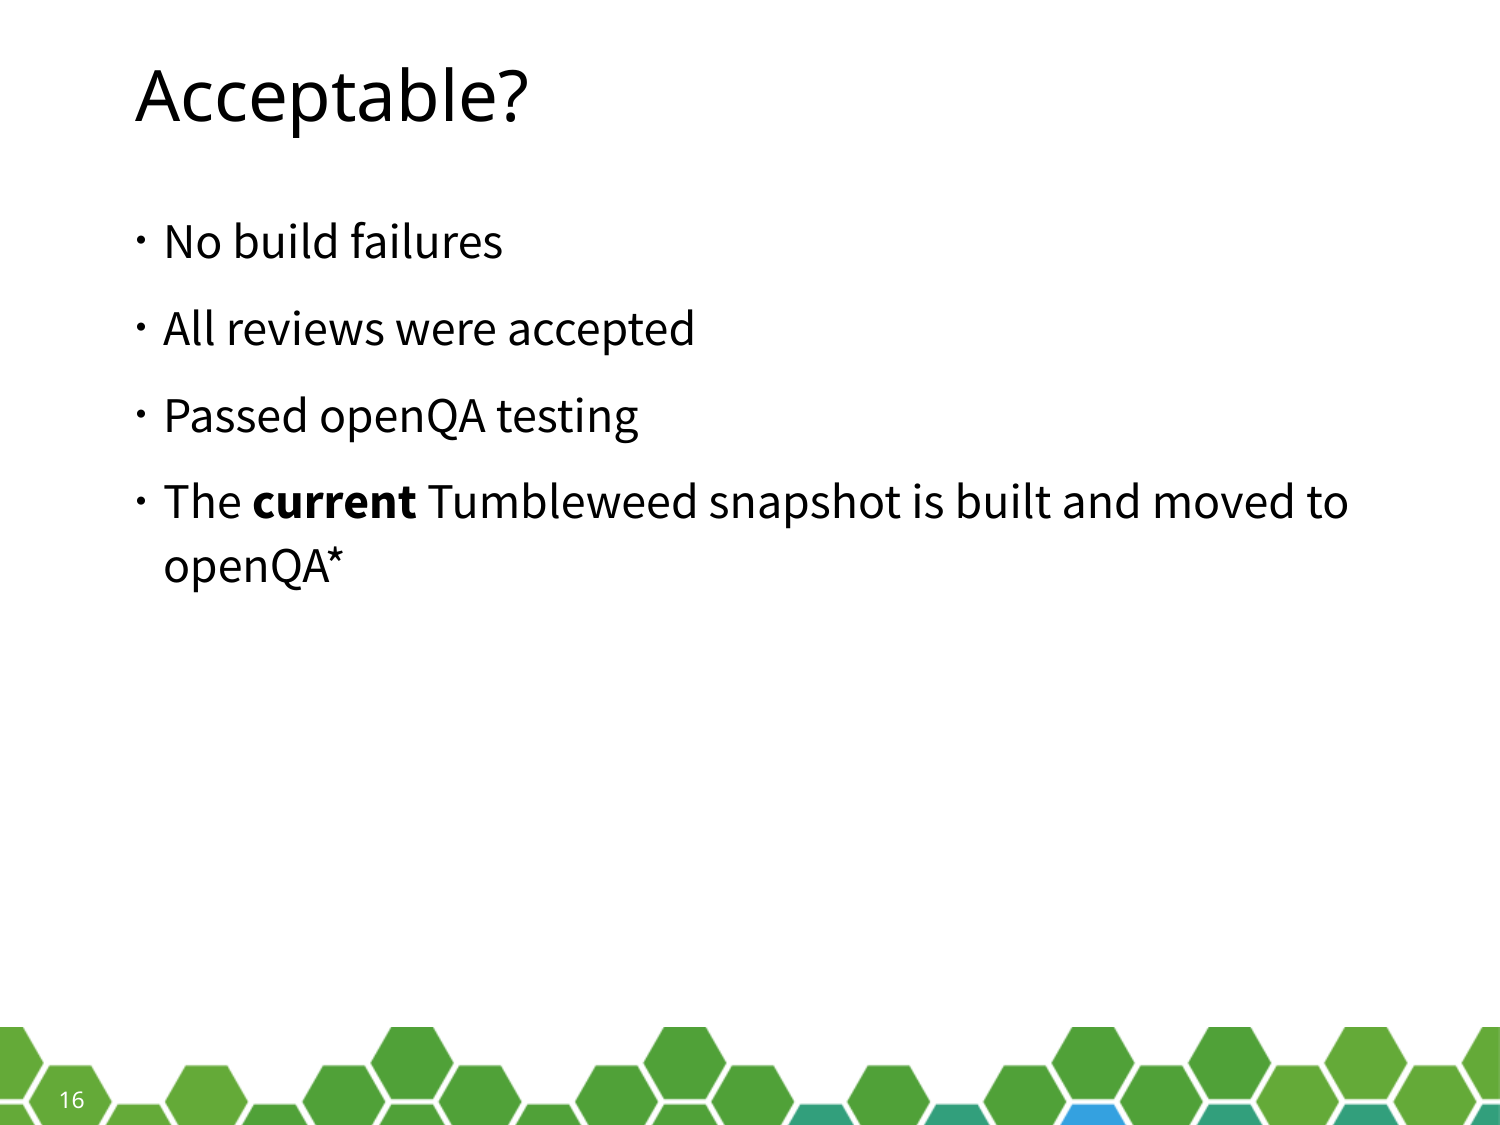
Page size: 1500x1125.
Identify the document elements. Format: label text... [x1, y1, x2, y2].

picture [0, 1027, 1500, 1125]
title Acceptable? [135, 12, 1372, 175]
list No build failures All reviews were accepted Passed openQA testing The current Tumbleweed snapshot is built and moved to openQA* [135, 208, 1372, 862]
